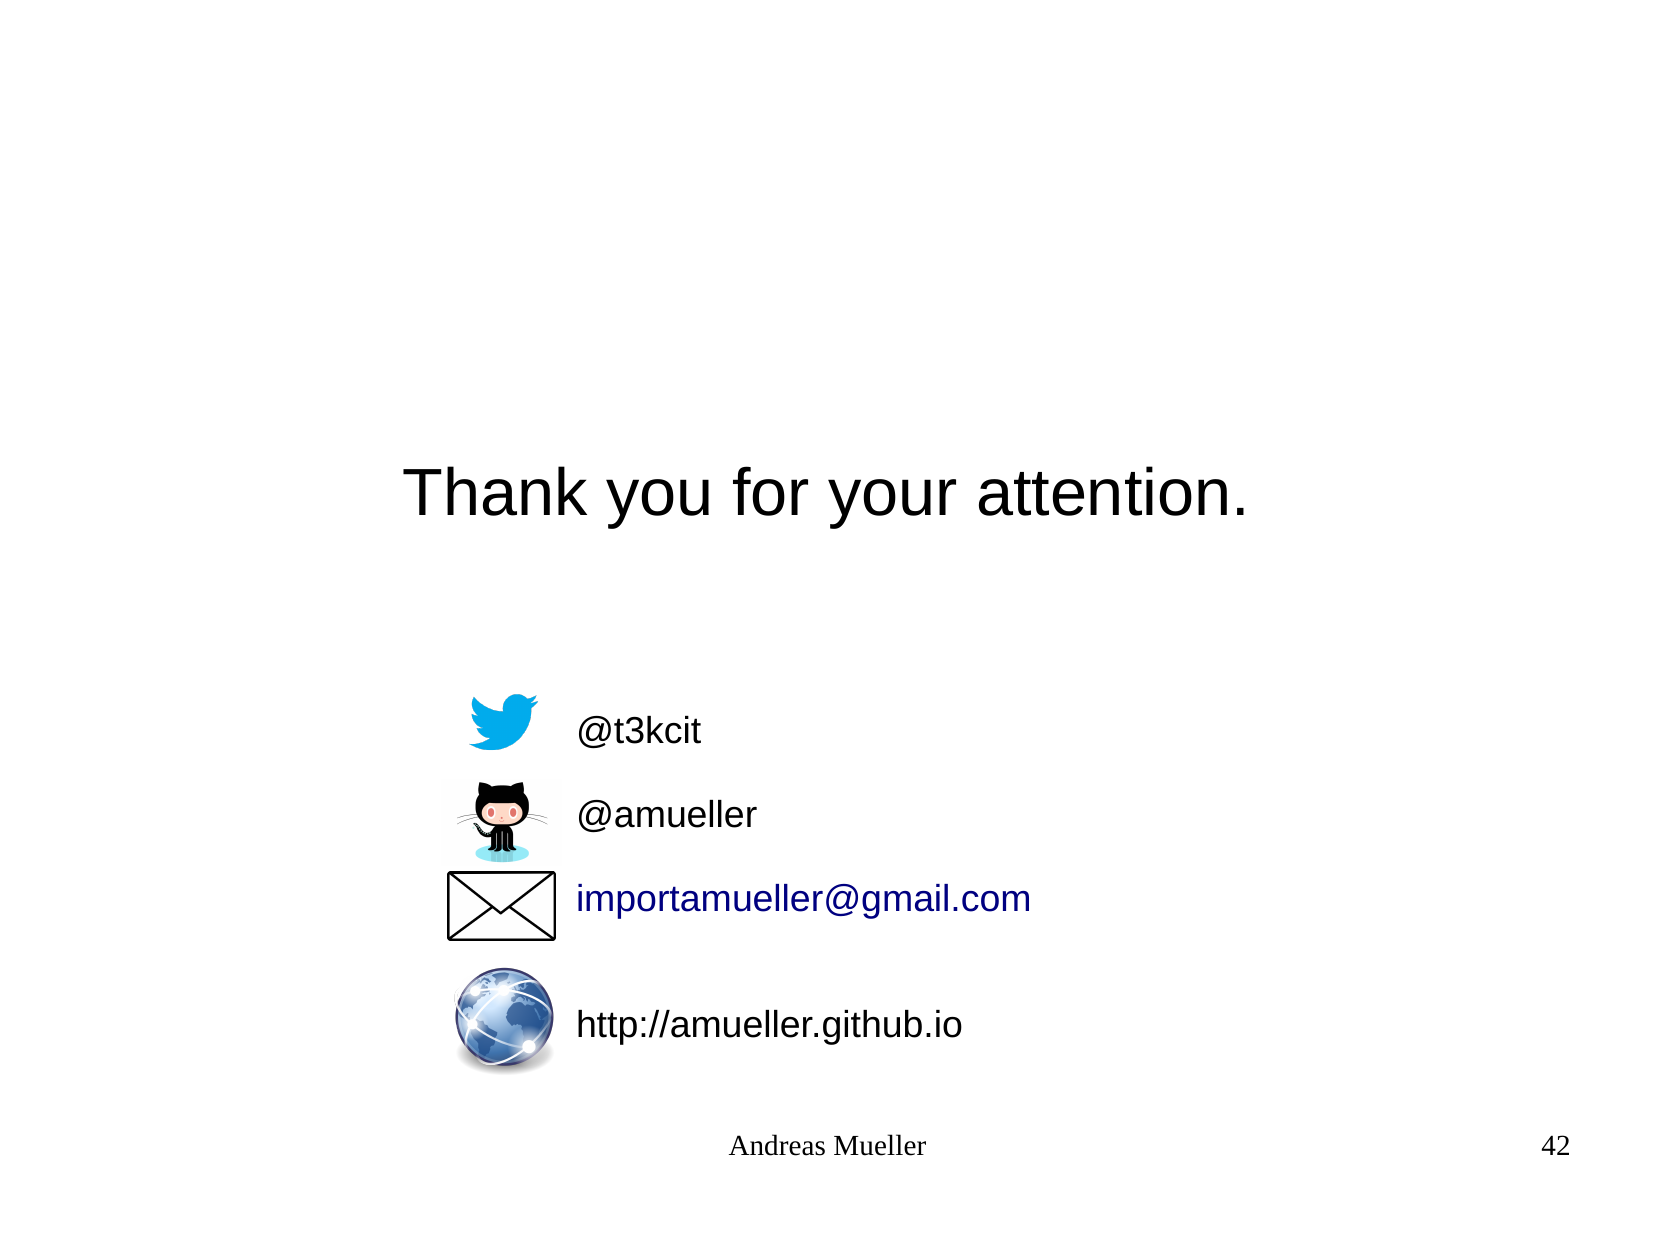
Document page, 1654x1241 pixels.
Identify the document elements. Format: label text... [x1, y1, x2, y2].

text_box @t3kcit @amueller importamueller@gmail.com http://amueller.github.io [561, 660, 1261, 1053]
subtitle Thank you for your attention. [82, 49, 1571, 1010]
picture [447, 871, 556, 941]
picture [444, 959, 562, 1077]
picture [441, 664, 562, 866]
